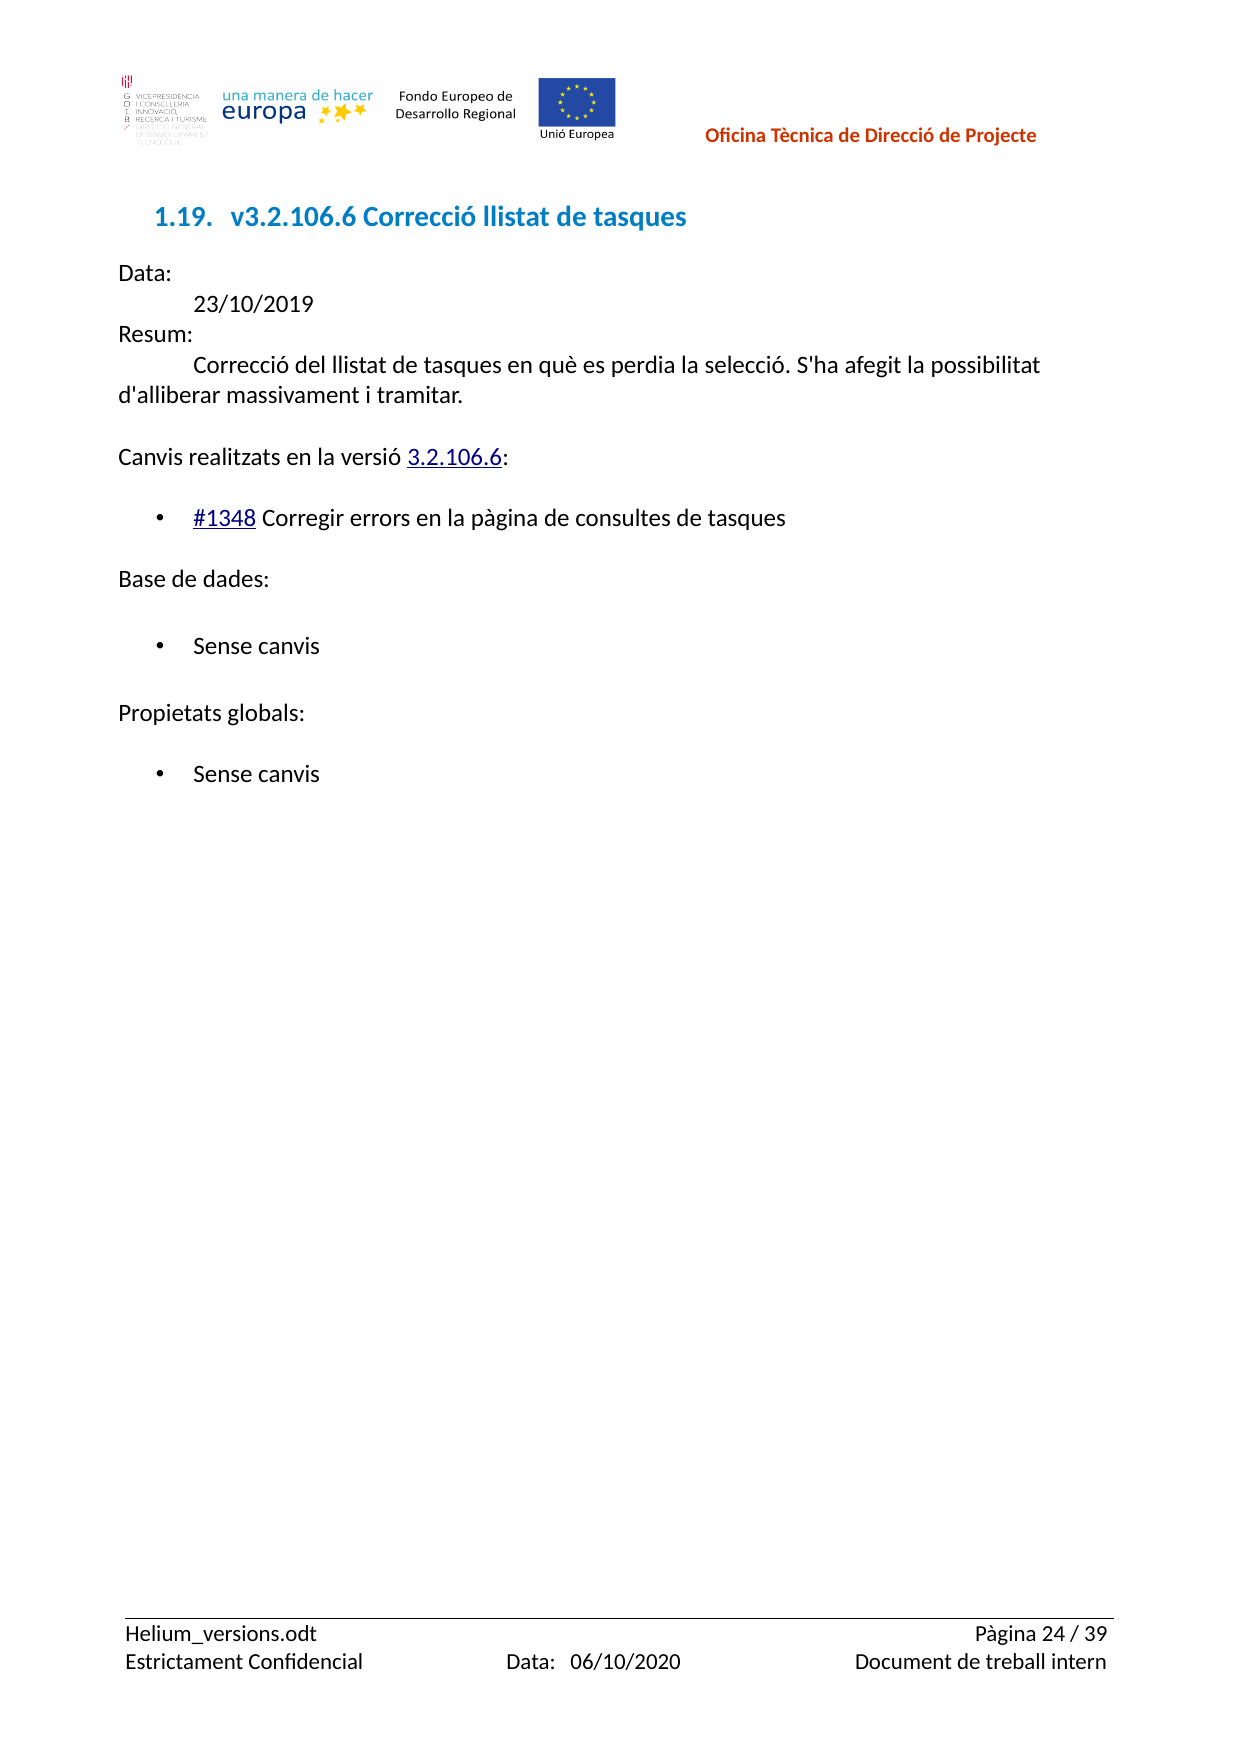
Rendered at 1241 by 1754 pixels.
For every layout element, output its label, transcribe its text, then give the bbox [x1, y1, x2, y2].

text Resum: [118, 319, 1122, 349]
list #1348 Corregir errors en la pàgina de consultes de tasques [156, 502, 1122, 532]
text 23/10/2019 [118, 288, 1122, 319]
picture [118, 73, 213, 147]
list Sense canvis [156, 630, 1122, 660]
text Base de dades: [118, 563, 1122, 593]
picture [219, 73, 621, 147]
list Sense canvis [156, 758, 1122, 788]
subtitle v3.2.106.6 Correcció llistat de tasques [153, 198, 1122, 234]
text Canvis realitzats en la versió 3.2.106.6: [118, 441, 1122, 471]
text Correcció del llistat de tasques en què es perdia la selecció. S'ha afegit la possibilitat d'alliberar massivament i tramitar. [118, 349, 1122, 410]
text Propietats globals: [118, 697, 1122, 727]
text Data: [118, 258, 1122, 288]
